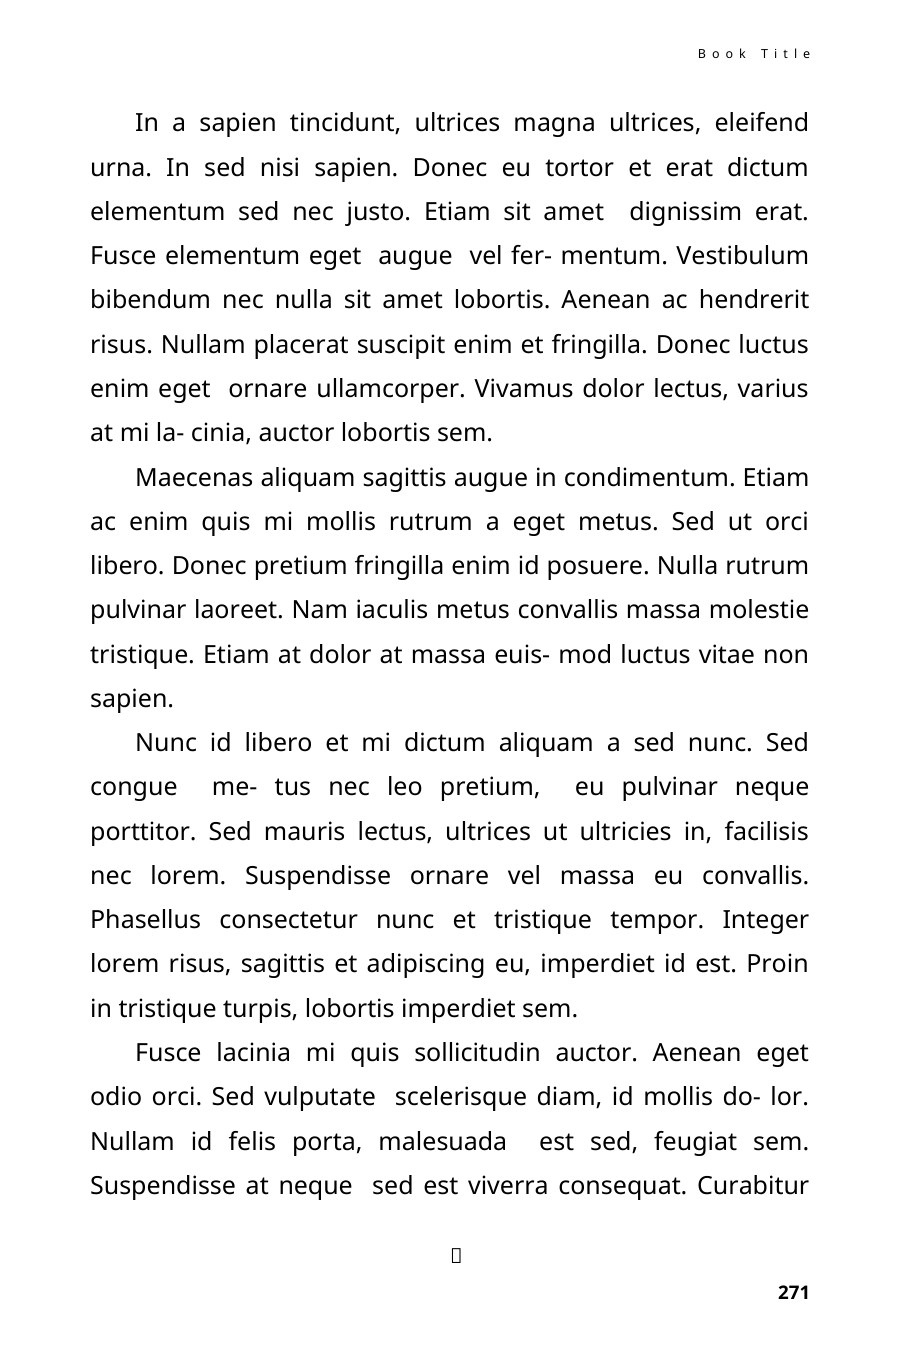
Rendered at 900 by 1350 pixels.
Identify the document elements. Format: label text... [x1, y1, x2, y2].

text Maecenas aliquam sagittis augue in condimentum. Etiam ac enim quis mi mollis rutrum a eget metus. Sed ut orci libero. Donec pretium fringilla enim id posuere. Nulla rutrum pulvinar laoreet. Nam iaculis metus convallis massa molestie tristique. Etiam at dolor at massa euis- mod luctus vitae non sapien. [90, 459, 810, 714]
text Nunc id libero et mi dictum aliquam a sed nunc. Sed congue me- tus nec leo pretium, eu pulvinar neque porttitor. Sed mauris lectus, ultrices ut ultricies in, facilisis nec lorem. Suspendisse ornare vel massa eu convallis. Phasellus consectetur nunc et tristique tempor. Integer lorem risus, sagittis et adipiscing eu, imperdiet id est. Proin in tristique turpis, lobortis imperdiet sem. [90, 725, 810, 1024]
text In a sapien tincidunt, ultrices magna ultrices, eleifend urna. In sed nisi sapien. Donec eu tortor et erat dictum elementum sed nec justo. Etiam sit amet dignissim erat. Fusce elementum eget augue vel fer- mentum. Vestibulum bibendum nec nulla sit amet lobortis. Aenean ac hendrerit risus. Nullam placerat suscipit enim et fringilla. Donec luctus enim eget ornare ullamcorper. Vivamus dolor lectus, varius at mi la- cinia, auctor lobortis sem. [90, 105, 810, 449]
text Fusce lacinia mi quis sollicitudin auctor. Aenean eget odio orci. Sed vulputate scelerisque diam, id mollis do- lor. Nullam id felis porta, malesuada est sed, feugiat sem. Suspendisse at neque sed est viverra consequat. Curabitur [90, 1035, 810, 1202]
